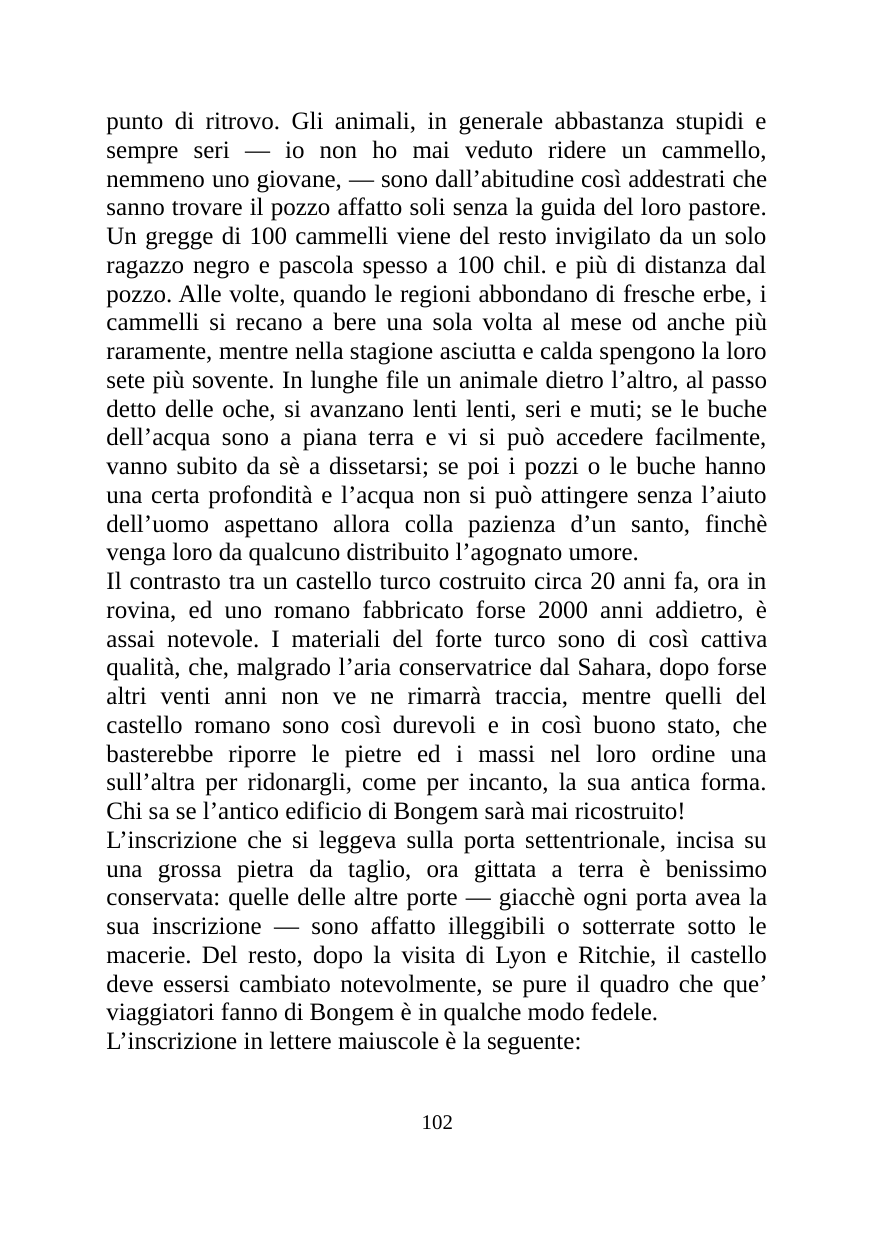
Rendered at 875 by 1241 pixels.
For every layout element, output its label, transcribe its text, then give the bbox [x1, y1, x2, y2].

text L’inscrizione che si leggeva sulla porta settentrionale, incisa su una grossa pietra da taglio, ora gittata a terra è benissimo conservata: quelle delle altre porte — giacchè ogni porta avea la sua inscrizione — sono affatto illeggibili o sotterrate sotto le macerie. Del resto, dopo la visita di Lyon e Ritchie, il castello deve essersi cambiato notevolmente, se pure il quadro che que’ viaggiatori fanno di Bongem è in qualche modo fedele. [106, 825, 768, 1026]
text Il contrasto tra un castello turco costruito circa 20 anni fa, ora in rovina, ed uno romano fabbricato forse 2000 anni addietro, è assai notevole. I materiali del forte turco sono di così cattiva qualità, che, malgrado l’aria conservatrice dal Sahara, dopo forse altri venti anni non ve ne rimarrà traccia, mentre quelli del castello romano sono così durevoli e in così buono stato, che basterebbe riporre le pietre ed i massi nel loro ordine una sull’altra per ridonargli, come per incanto, la sua antica forma. Chi sa se l’antico edificio di Bongem sarà mai ricostruito! [106, 566, 768, 825]
text L’inscrizione in lettere maiuscole è la seguente: [106, 1026, 768, 1055]
text punto di ritrovo. Gli animali, in generale abbastanza stupidi e sempre seri — io non ho mai veduto ridere un cammello, nemmeno uno giovane, — sono dall’abitudine così addestrati che sanno trovare il pozzo affatto soli senza la guida del loro pastore. Un gregge di 100 cammelli viene del resto invigilato da un solo ragazzo negro e pascola spesso a 100 chil. e più di distanza dal pozzo. Alle volte, quando le regioni abbondano di fresche erbe, i cammelli si recano a bere una sola volta al mese od anche più raramente, mentre nella stagione asciutta e calda spengono la loro sete più sovente. In lunghe file un animale dietro l’altro, al passo detto delle oche, si avanzano lenti lenti, seri e muti; se le buche dell’acqua sono a piana terra e vi si può accedere facilmente, vanno subito da sè a dissetarsi; se poi i pozzi o le buche hanno una certa profondità e l’acqua non si può attingere senza l’aiuto dell’uomo aspettano allora colla pazienza d’un santo, finchè venga loro da qualcuno distribuito l’agognato umore. [106, 106, 768, 566]
